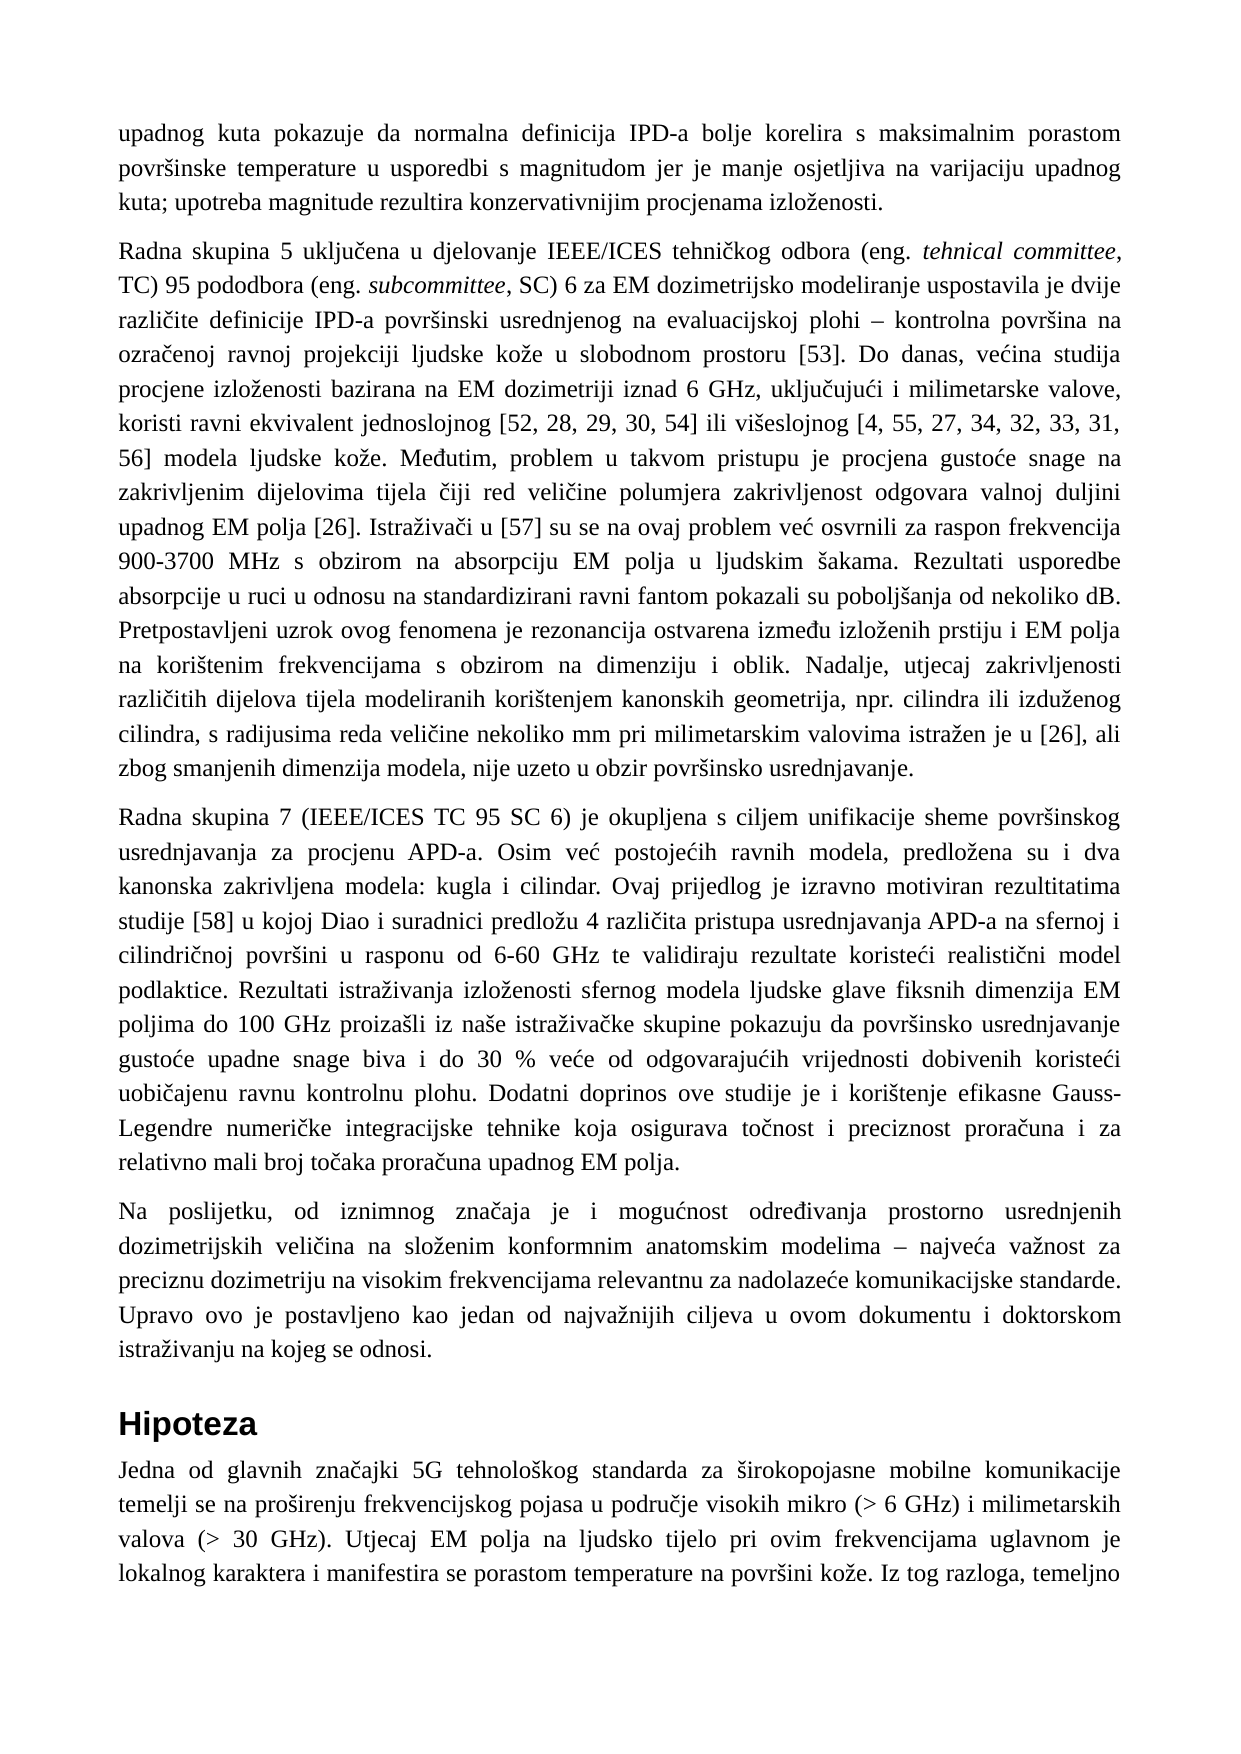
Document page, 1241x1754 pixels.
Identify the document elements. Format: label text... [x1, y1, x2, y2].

text upadnog kuta pokazuje da normalna definicija IPD-a bolje korelira s maksimalnim porastom površinske temperature u usporedbi s magnitudom jer je manje osjetljiva na varijaciju upadnog kuta; upotreba magnitude rezultira konzervativnijim procjenama izloženosti. [118, 118, 1122, 216]
text Radna skupina 5 uključena u djelovanje IEEE/ICES tehničkog odbora (eng. tehnical committee, TC) 95 pododbora (eng. subcommittee, SC) 6 za EM dozimetrijsko modeliranje uspostavila je dvije različite definicije IPD-a površinski usrednjenog na evaluacijskoj plohi – kontrolna površina na ozračenoj ravnoj projekciji ljudske kože u slobodnom prostoru [53]. Do danas, većina studija procjene izloženosti bazirana na EM dozimetriji iznad 6 GHz, uključujući i milimetarske valove, koristi ravni ekvivalent jednoslojnog [52, 28, 29, 30, 54] ili višeslojnog [4, 55, 27, 34, 32, 33, 31, 56] modela ljudske kože. Međutim, problem u takvom pristupu je procjena gustoće snage na zakrivljenim dijelovima tijela čiji red veličine polumjera zakrivljenost odgovara valnoj duljini upadnog EM polja [26]. Istraživači u [57] su se na ovaj problem već osvrnili za raspon frekvencija 900-3700 MHz s obzirom na absorpciju EM polja u ljudskim šakama. Rezultati usporedbe absorpcije u ruci u odnosu na standardizirani ravni fantom pokazali su poboljšanja od nekoliko dB. Pretpostavljeni uzrok ovog fenomena je rezonancija ostvarena između izloženih prstiju i EM polja na korištenim frekvencijama s obzirom na dimenziju i oblik. Nadalje, utjecaj zakrivljenosti različitih dijelova tijela modeliranih korištenjem kanonskih geometrija, npr. cilindra ili izduženog cilindra, s radijusima reda veličine nekoliko mm pri milimetarskim valovima istražen je u [26], ali zbog smanjenih dimenzija modela, nije uzeto u obzir površinsko usrednjavanje. [118, 236, 1122, 782]
text Radna skupina 7 (IEEE/ICES TC 95 SC 6) je okupljena s ciljem unifikacije sheme površinskog usrednjavanja za procjenu APD-a. Osim već postojećih ravnih modela, predložena su i dva kanonska zakrivljena modela: kugla i cilindar. Ovaj prijedlog je izravno motiviran rezultitatima studije [58] u kojoj Diao i suradnici predložu 4 različita pristupa usrednjavanja APD-a na sfernoj i cilindričnoj površini u rasponu od 6-60 GHz te validiraju rezultate koristeći realistični model podlaktice. Rezultati istraživanja izloženosti sfernog modela ljudske glave fiksnih dimenzija EM poljima do 100 GHz proizašli iz naše istraživačke skupine pokazuju da površinsko usrednjavanje gustoće upadne snage biva i do 30 % veće od odgovarajućih vrijednosti dobivenih koristeći uobičajenu ravnu kontrolnu plohu. Dodatni doprinos ove studije je i korištenje efikasne Gauss-Legendre numeričke integracijske tehnike koja osigurava točnost i preciznost proračuna i za relativno mali broj točaka proračuna upadnog EM polja. [118, 802, 1122, 1176]
subtitle Hipoteza [118, 1404, 1122, 1442]
text Na poslijetku, od iznimnog značaja je i mogućnost određivanja prostorno usrednjenih dozimetrijskih veličina na složenim konformnim anatomskim modelima – najveća važnost za preciznu dozimetriju na visokim frekvencijama relevantnu za nadolazeće komunikacijske standarde. Upravo ovo je postavljeno kao jedan od najvažnijih ciljeva u ovom dokumentu i doktorskom istraživanju na kojeg se odnosi. [118, 1196, 1122, 1363]
text Jedna od glavnih značajki 5G tehnološkog standarda za širokopojasne mobilne komunikacije temelji se na proširenju frekvencijskog pojasa u područje visokih mikro (> 6 GHz) i milimetarskih valova (> 30 GHz). Utjecaj EM polja na ljudsko tijelo pri ovim frekvencijama uglavnom je lokalnog karaktera i manifestira se porastom temperature na površini kože. Iz tog razloga, temeljno [118, 1455, 1122, 1587]
